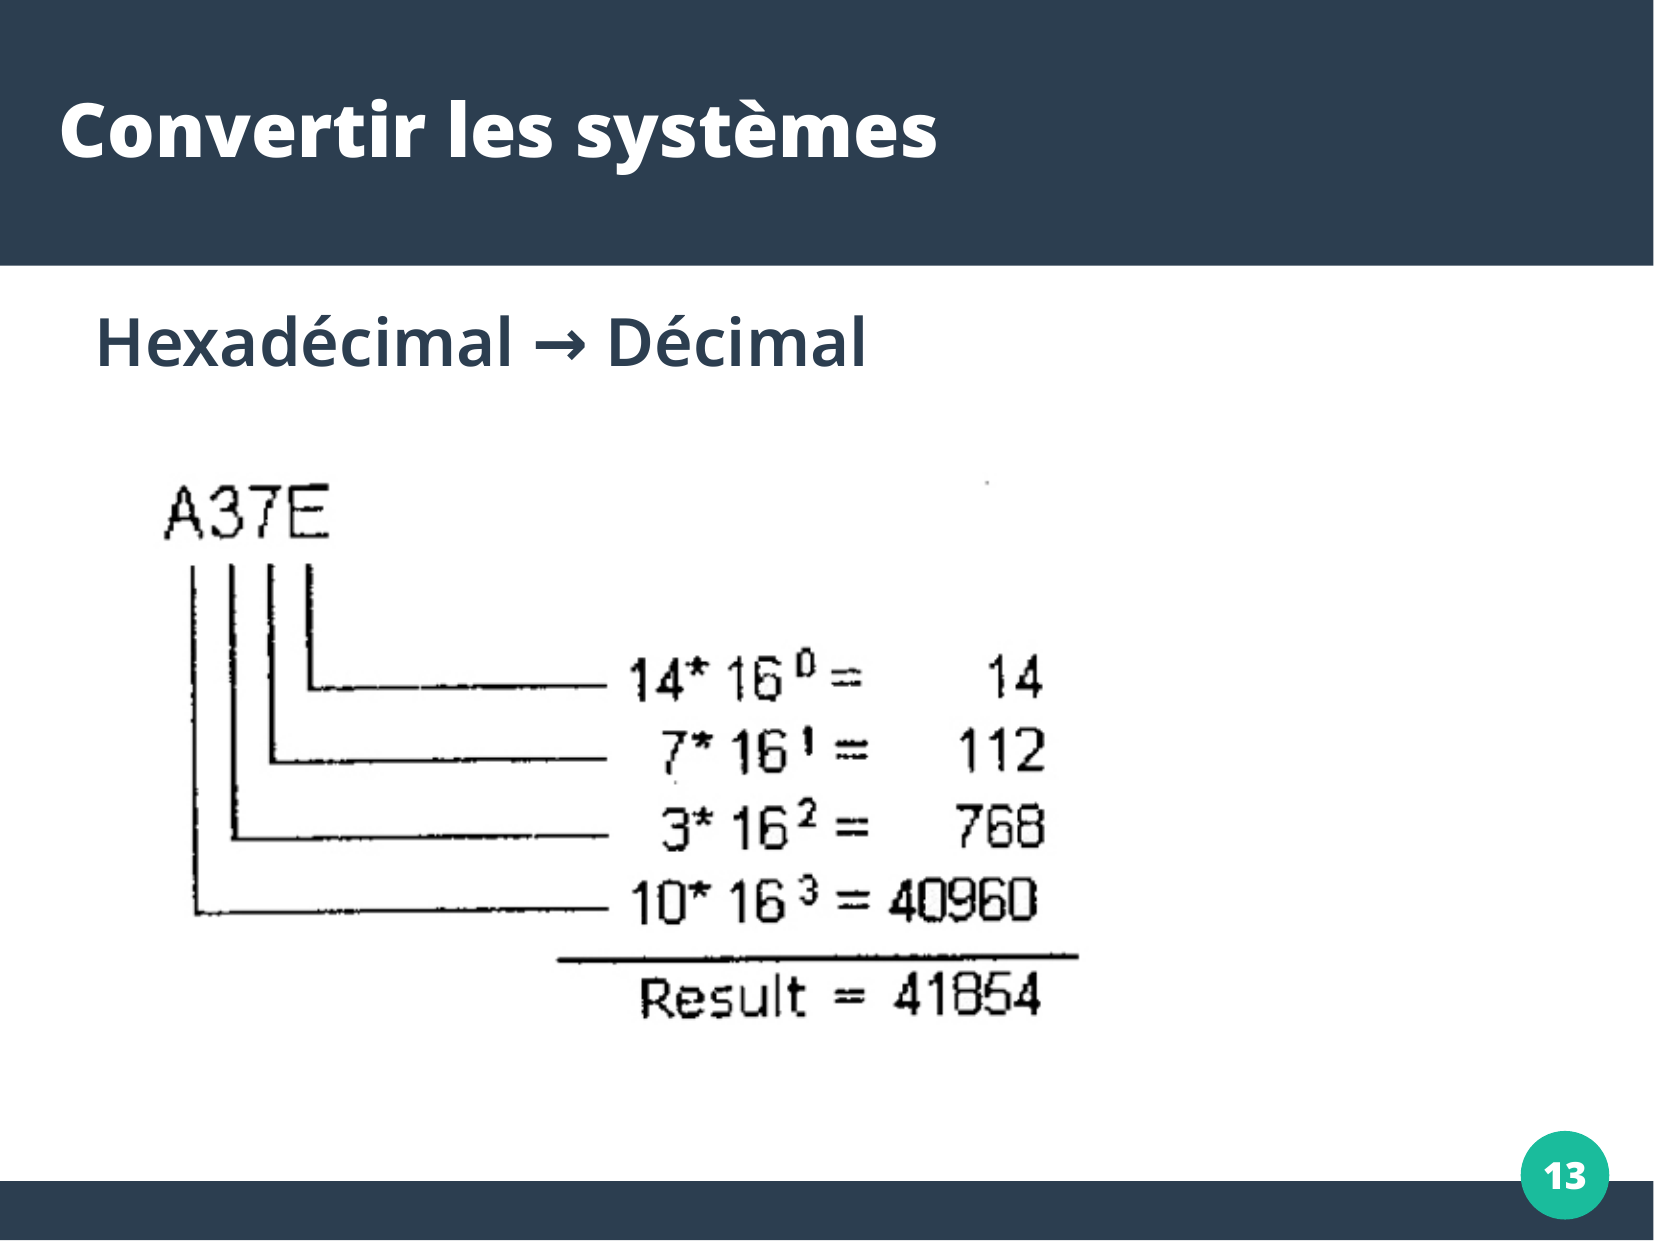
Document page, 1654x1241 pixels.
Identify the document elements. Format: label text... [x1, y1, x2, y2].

list Hexadécimal → Décimal [23, 295, 1560, 1123]
picture [153, 472, 1112, 1040]
title Convertir les systèmes [59, 49, 1595, 207]
